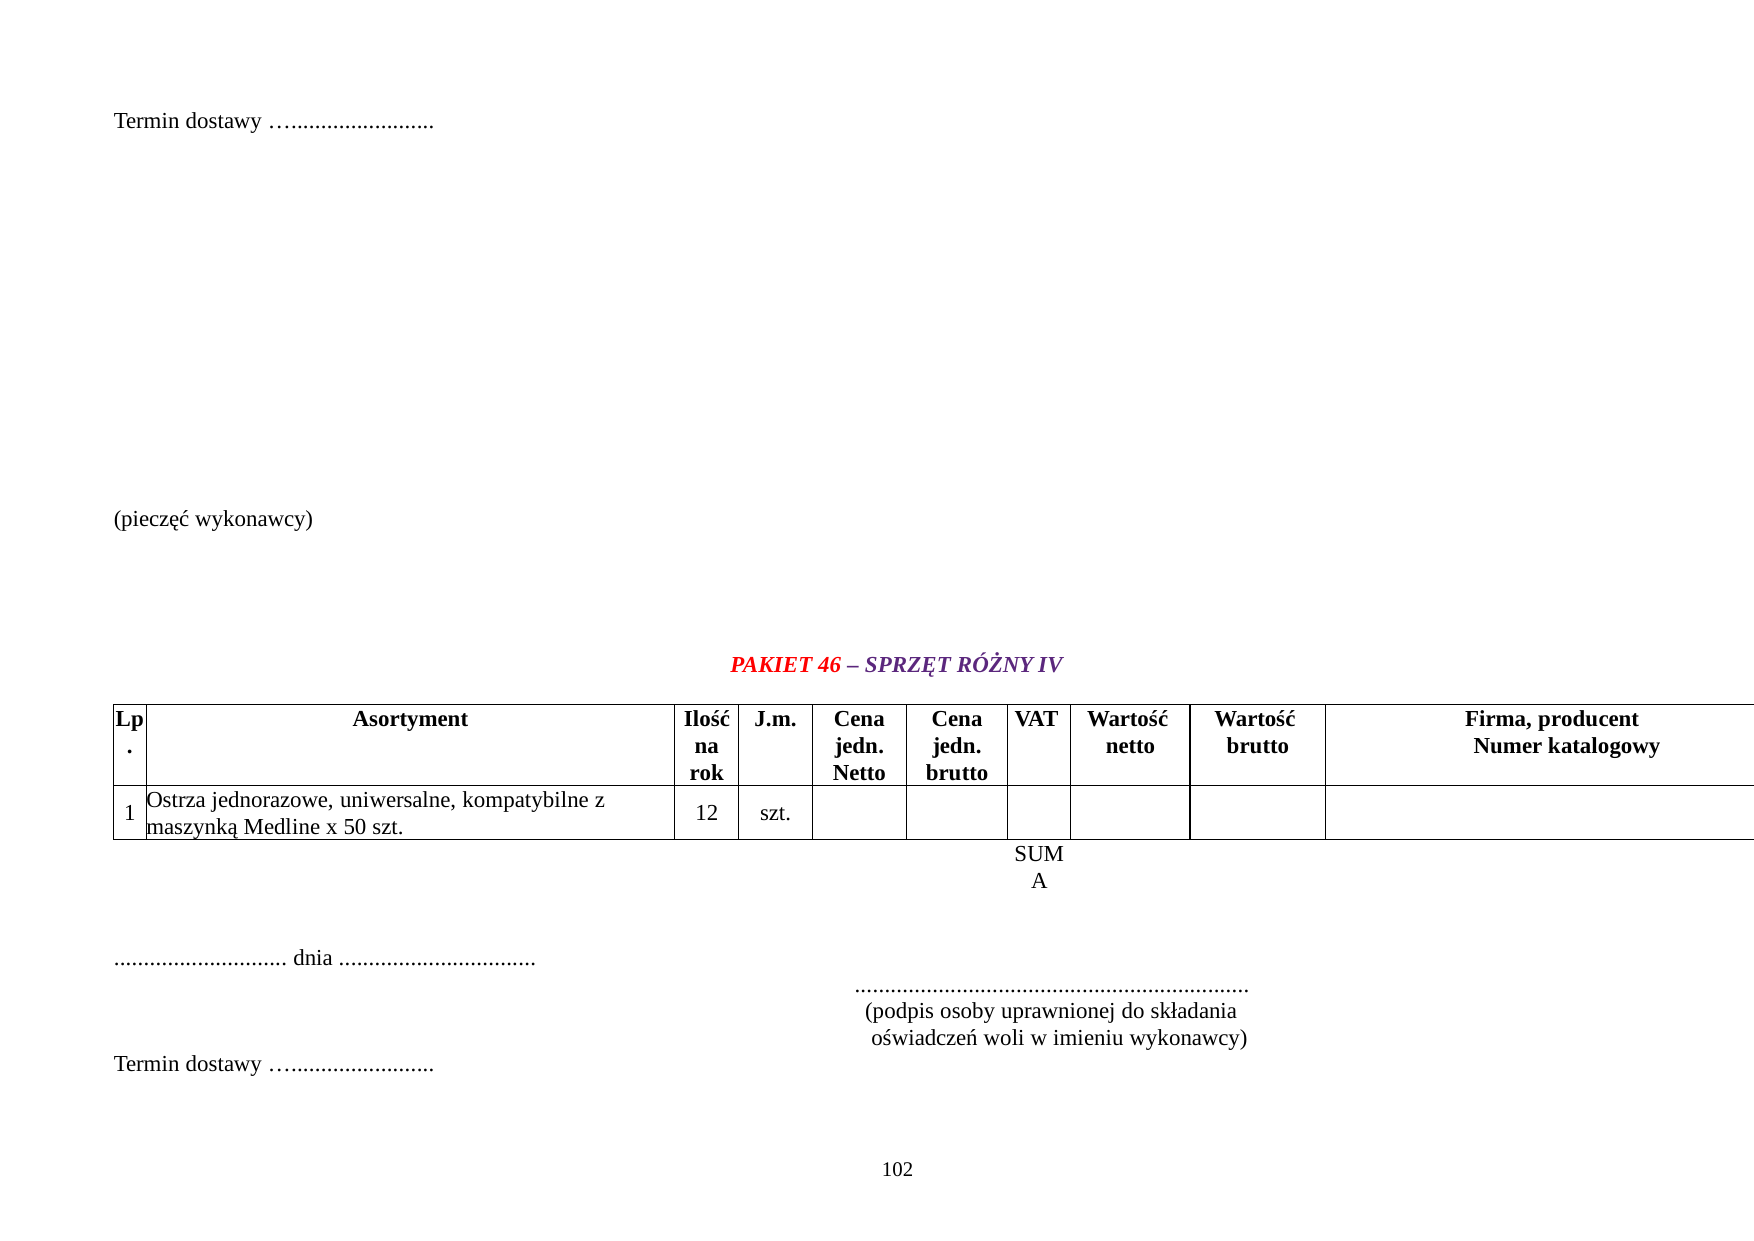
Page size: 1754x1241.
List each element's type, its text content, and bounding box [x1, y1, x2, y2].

table_cell [1190, 840, 1325, 893]
table_header Firma, producent Numer katalogowy [1326, 705, 1754, 785]
text Termin dostawy …........................ [113, 1050, 1681, 1077]
table_header Wartość netto [1071, 705, 1189, 785]
table_cell [1668, 893, 1672, 920]
text (pieczęć wykonawcy) [113, 505, 1681, 532]
table_cell [1325, 893, 1589, 920]
table_cell [1598, 893, 1602, 920]
table_cell [675, 893, 739, 920]
table_header Ilość na rok [675, 705, 738, 785]
table_cell szt. [739, 786, 812, 839]
table_cell [1660, 840, 1664, 893]
table_header Cena jedn. Netto [813, 705, 906, 785]
table_cell [1610, 893, 1614, 920]
table_cell SUMA [1008, 840, 1071, 893]
table_cell [1683, 840, 1754, 893]
table_cell [906, 893, 1007, 920]
table_cell [1635, 840, 1639, 893]
table_cell [1606, 840, 1610, 893]
table_cell [1643, 893, 1647, 920]
table_cell [906, 840, 1007, 893]
table_cell [1602, 893, 1606, 920]
table_cell [1639, 893, 1643, 920]
table_cell [907, 786, 1007, 839]
table_cell [1648, 840, 1652, 893]
table_cell [1598, 840, 1602, 893]
table_cell [1668, 840, 1672, 893]
table_cell [1648, 893, 1652, 920]
table_cell [1627, 893, 1631, 920]
table_cell [1664, 840, 1668, 893]
table_cell [1683, 893, 1754, 920]
subtitle PAKIET 46 – SPRZĘT RÓŻNY IV [113, 651, 1681, 678]
table_cell [812, 840, 906, 893]
table_cell 12 [675, 786, 738, 839]
table_cell [1326, 786, 1754, 839]
table_cell [1652, 840, 1656, 893]
table_cell [1008, 893, 1071, 920]
table_cell [1614, 893, 1618, 920]
table_cell [1643, 840, 1647, 893]
table_cell [1071, 893, 1190, 920]
table_cell [812, 893, 906, 920]
table_cell [1614, 840, 1618, 893]
table_header VAT [1008, 705, 1070, 785]
table_header Wartość brutto [1191, 705, 1325, 785]
table_cell [1656, 893, 1660, 920]
table_cell [1589, 840, 1593, 893]
text .................................................................. [113, 971, 1681, 997]
table_cell [1610, 840, 1614, 893]
table_header Cena jedn. brutto [907, 705, 1007, 785]
table_cell [1677, 840, 1681, 893]
table_cell [146, 893, 674, 920]
table_cell [1008, 786, 1070, 839]
table_cell [1673, 840, 1677, 893]
table_cell [1627, 840, 1631, 893]
table_cell [1191, 786, 1325, 839]
table_cell [1071, 840, 1190, 893]
table_cell [675, 840, 739, 893]
table_cell [1631, 893, 1635, 920]
table_cell [1673, 893, 1677, 920]
table_cell [1677, 893, 1681, 920]
table_cell [1652, 893, 1656, 920]
table_cell [1618, 840, 1622, 893]
table_cell [1071, 786, 1189, 839]
table_header Asortyment [147, 705, 674, 785]
table_cell [1664, 893, 1668, 920]
table_cell [146, 840, 674, 893]
text oświadczeń woli w imieniu wykonawcy) [703, 1024, 1681, 1050]
table_cell [739, 893, 812, 920]
table_header Lp. [114, 705, 146, 785]
table_cell [1623, 893, 1627, 920]
table_cell [1190, 893, 1325, 920]
text (podpis osoby uprawnionej do składania [630, 997, 1681, 1024]
table_cell [1593, 840, 1597, 893]
table_cell [1593, 893, 1597, 920]
table_cell [813, 786, 906, 839]
table_cell [1660, 893, 1664, 920]
table_cell [114, 893, 146, 920]
table_cell [1635, 893, 1639, 920]
table_cell [1631, 840, 1635, 893]
table_cell [739, 840, 812, 893]
text ............................. dnia ................................. [113, 944, 1681, 971]
table_cell [1602, 840, 1606, 893]
table_cell [1606, 893, 1610, 920]
table_cell Ostrza jednorazowe, uniwersalne, kompatybilne z maszynką Medline x 50 szt. [147, 786, 674, 839]
table_cell [1325, 840, 1589, 893]
table_cell [1589, 893, 1593, 920]
table_cell [1639, 840, 1643, 893]
table_cell [114, 840, 146, 893]
table_cell 1 [114, 786, 146, 839]
table_cell [1623, 840, 1627, 893]
table_cell [1656, 840, 1660, 893]
table_cell [1618, 893, 1622, 920]
table_header J.m. [739, 705, 812, 785]
text Termin dostawy …........................ [113, 107, 1681, 134]
